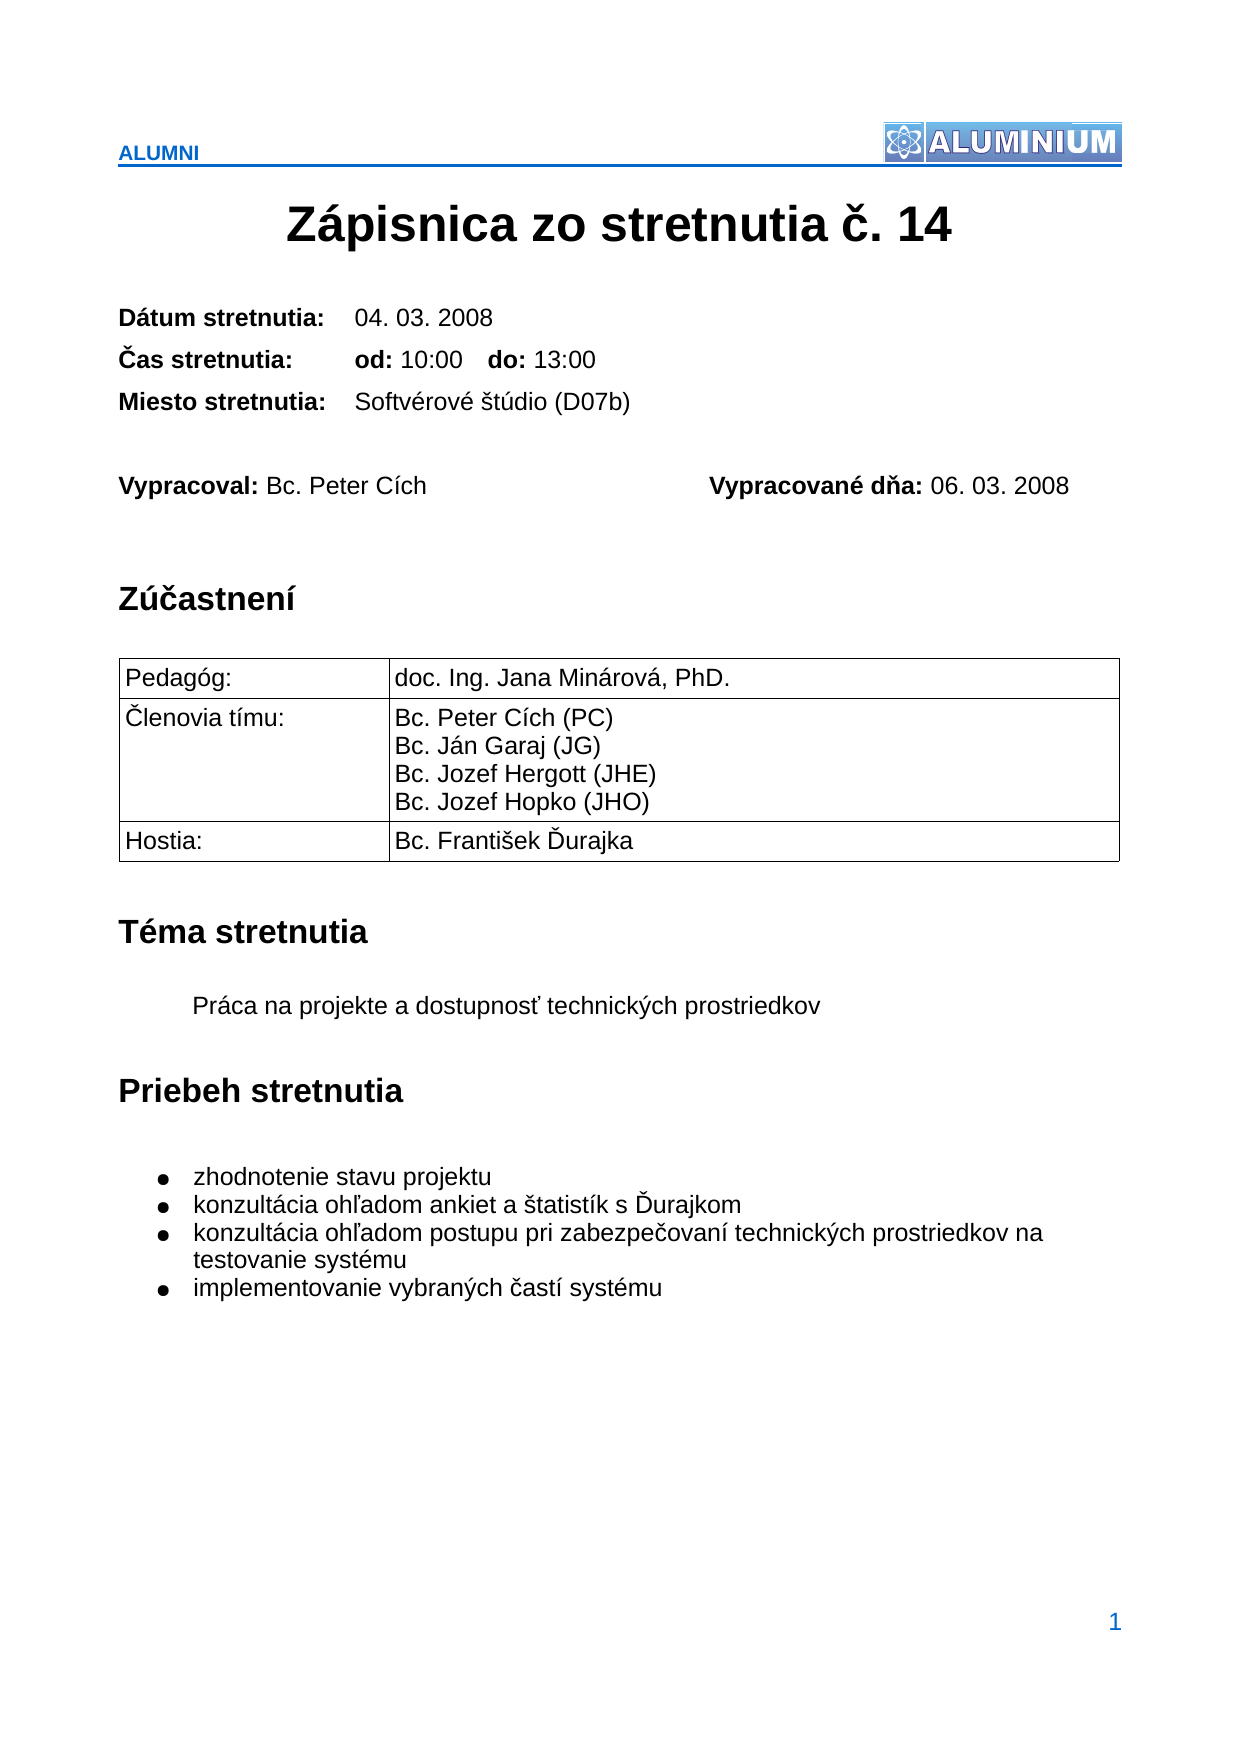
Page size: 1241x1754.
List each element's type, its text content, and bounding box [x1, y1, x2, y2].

text Práca na projekte a dostupnosť technických prostriedkov [118, 991, 1122, 1019]
table_cell Hostia: [120, 822, 389, 861]
list konzultácia ohľadom postupu pri zabezpečovaní technických prostriedkov na testovanie systému [156, 1218, 1122, 1274]
list konzultácia ohľadom ankiet a štatistík s Ďurajkom [156, 1190, 1122, 1218]
subtitle Téma stretnutia [118, 913, 1122, 951]
text Dátum stretnutia: 04. 03. 2008 [118, 304, 1122, 332]
subtitle Zúčastnení [118, 580, 1122, 618]
text Miesto stretnutia: Softvérové štúdio (D07b) [118, 388, 1122, 416]
text Vypracoval: Bc. Peter Cích Vypracované dňa: 06. 03. 2008 [118, 472, 1122, 499]
table_header Pedagóg: [120, 659, 389, 698]
list implementovanie vybraných častí systému [156, 1274, 1122, 1302]
text Čas stretnutia: od: 10:00 do: 13:00 [118, 346, 1122, 374]
list zhodnotenie stavu projektu [156, 1162, 1122, 1190]
text Zápisnica zo stretnutia č. 14 [118, 196, 1122, 252]
table_cell Bc. František Ďurajka [390, 822, 1119, 861]
table_header doc. Ing. Jana Minárová, PhD. [390, 659, 1119, 698]
subtitle Priebeh stretnutia [118, 1072, 1122, 1110]
table_cell Bc. Peter Cích (PC) Bc. Ján Garaj (JG) Bc. Jozef Hergott (JHE) Bc. Jozef Hopko (JHO) [390, 699, 1119, 821]
table_cell Členovia tímu: [120, 699, 389, 821]
